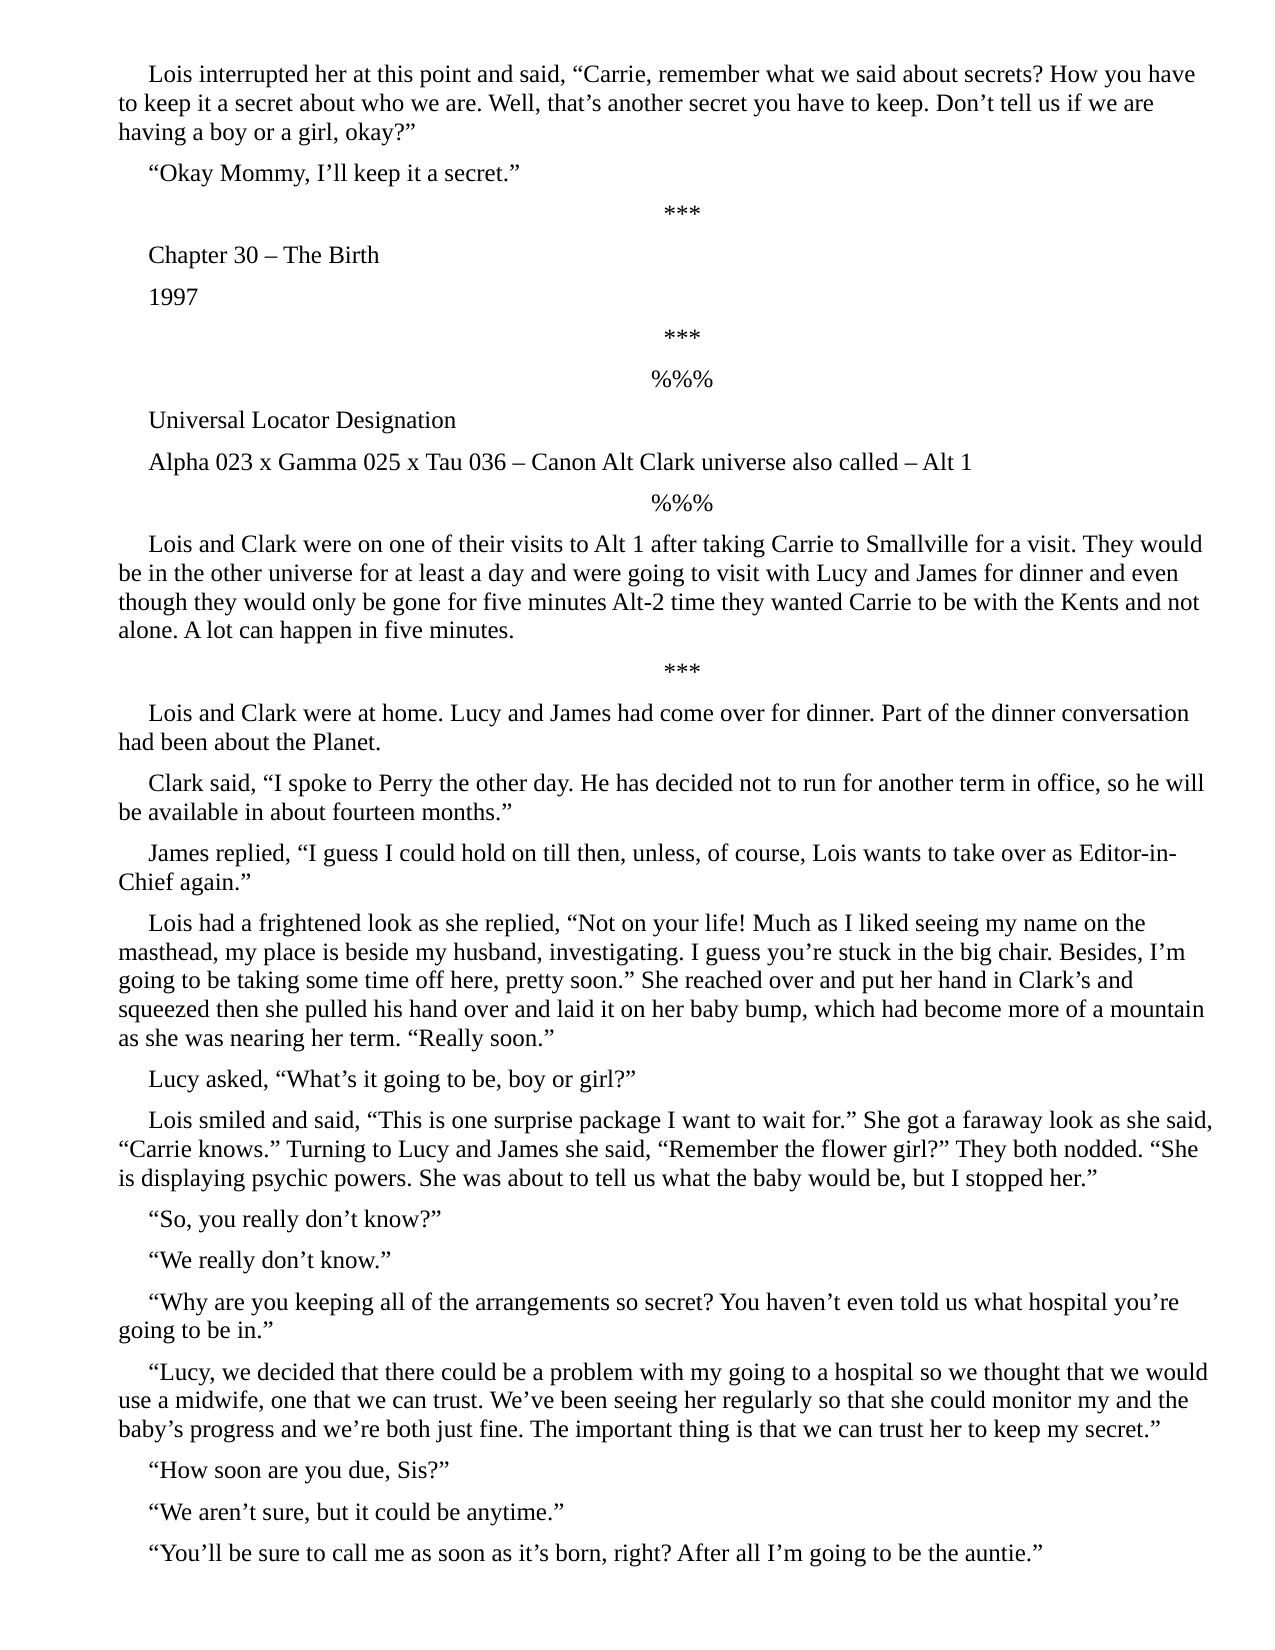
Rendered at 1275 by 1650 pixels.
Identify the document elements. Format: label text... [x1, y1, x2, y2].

text “Okay Mommy, I’ll keep it a secret.” [118, 158, 1216, 187]
text “So, you really don’t know?” [118, 1204, 1216, 1233]
text %%% [118, 488, 1216, 517]
text Lois interrupted her at this point and said, “Carrie, remember what we said about secrets? How you have to keep it a secret about who we are. Well, that’s another secret you have to keep. Don’t tell us if we are having a boy or a girl, okay?” [118, 59, 1216, 145]
text “How soon are you due, Sis?” [118, 1455, 1216, 1484]
text “We aren’t sure, but it could be anytime.” [118, 1497, 1216, 1525]
text Clark said, “I spoke to Perry the other day. He has decided not to run for another term in office, so he will be available in about fourteen months.” [118, 768, 1216, 825]
text “Why are you keeping all of the arrangements so secret? You haven’t even told us what hospital you’re going to be in.” [118, 1287, 1216, 1344]
text “You’ll be sure to call me as soon as it’s born, right? After all I’m going to be the auntie.” [118, 1538, 1216, 1567]
text Lois and Clark were on one of their visits to Alt 1 after taking Carrie to Smallville for a visit. They would be in the other universe for at least a day and were going to visit with Lucy and James for dinner and even though they would only be gone for five minutes Alt-2 time they wanted Carrie to be with the Kents and not alone. A lot can happen in five minutes. [118, 529, 1216, 644]
text *** [118, 199, 1216, 228]
text Lois smiled and said, “This is one surprise package I want to wait for.” She got a faraway look as she said, “Carrie knows.” Turning to Lucy and James she said, “Remember the flower girl?” They both nodded. “She is displaying psychic powers. She was about to tell us what the baby would be, but I stopped her.” [118, 1105, 1216, 1192]
text Alpha 023 x Gamma 025 x Tau 036 – Canon Alt Clark universe also called – Alt 1 [118, 447, 1216, 475]
text “We really don’t know.” [118, 1245, 1216, 1274]
text Lucy asked, “What’s it going to be, boy or girl?” [118, 1064, 1216, 1093]
text *** [118, 323, 1216, 352]
text “Lucy, we decided that there could be a problem with my going to a hospital so we thought that we would use a midwife, one that we can trust. We’ve been seeing her regularly so that she could monitor my and the baby’s progress and we’re both just fine. The important thing is that we can trust her to keep my secret.” [118, 1357, 1216, 1443]
text Lois and Clark were at home. Lucy and James had come over for dinner. Part of the dinner conversation had been about the Planet. [118, 698, 1216, 755]
text %%% [118, 364, 1216, 393]
text 1997 [118, 282, 1216, 310]
text *** [118, 657, 1216, 685]
text Universal Locator Designation [118, 405, 1216, 434]
text Lois had a frightened look as she replied, “Not on your life! Much as I liked seeing my name on the masthead, my place is beside my husband, investigating. I guess you’re stuck in the big chair. Besides, I’m going to be taking some time off here, pretty soon.” She reached over and put her hand in Clark’s and squeezed then she pulled his hand over and laid it on her baby bump, which had become more of a mountain as she was nearing her term. “Really soon.” [118, 908, 1216, 1052]
text Chapter 30 – The Birth [118, 240, 1216, 269]
text James replied, “I guess I could hold on till then, unless, of course, Lois wants to take over as Editor-in-Chief again.” [118, 838, 1216, 895]
